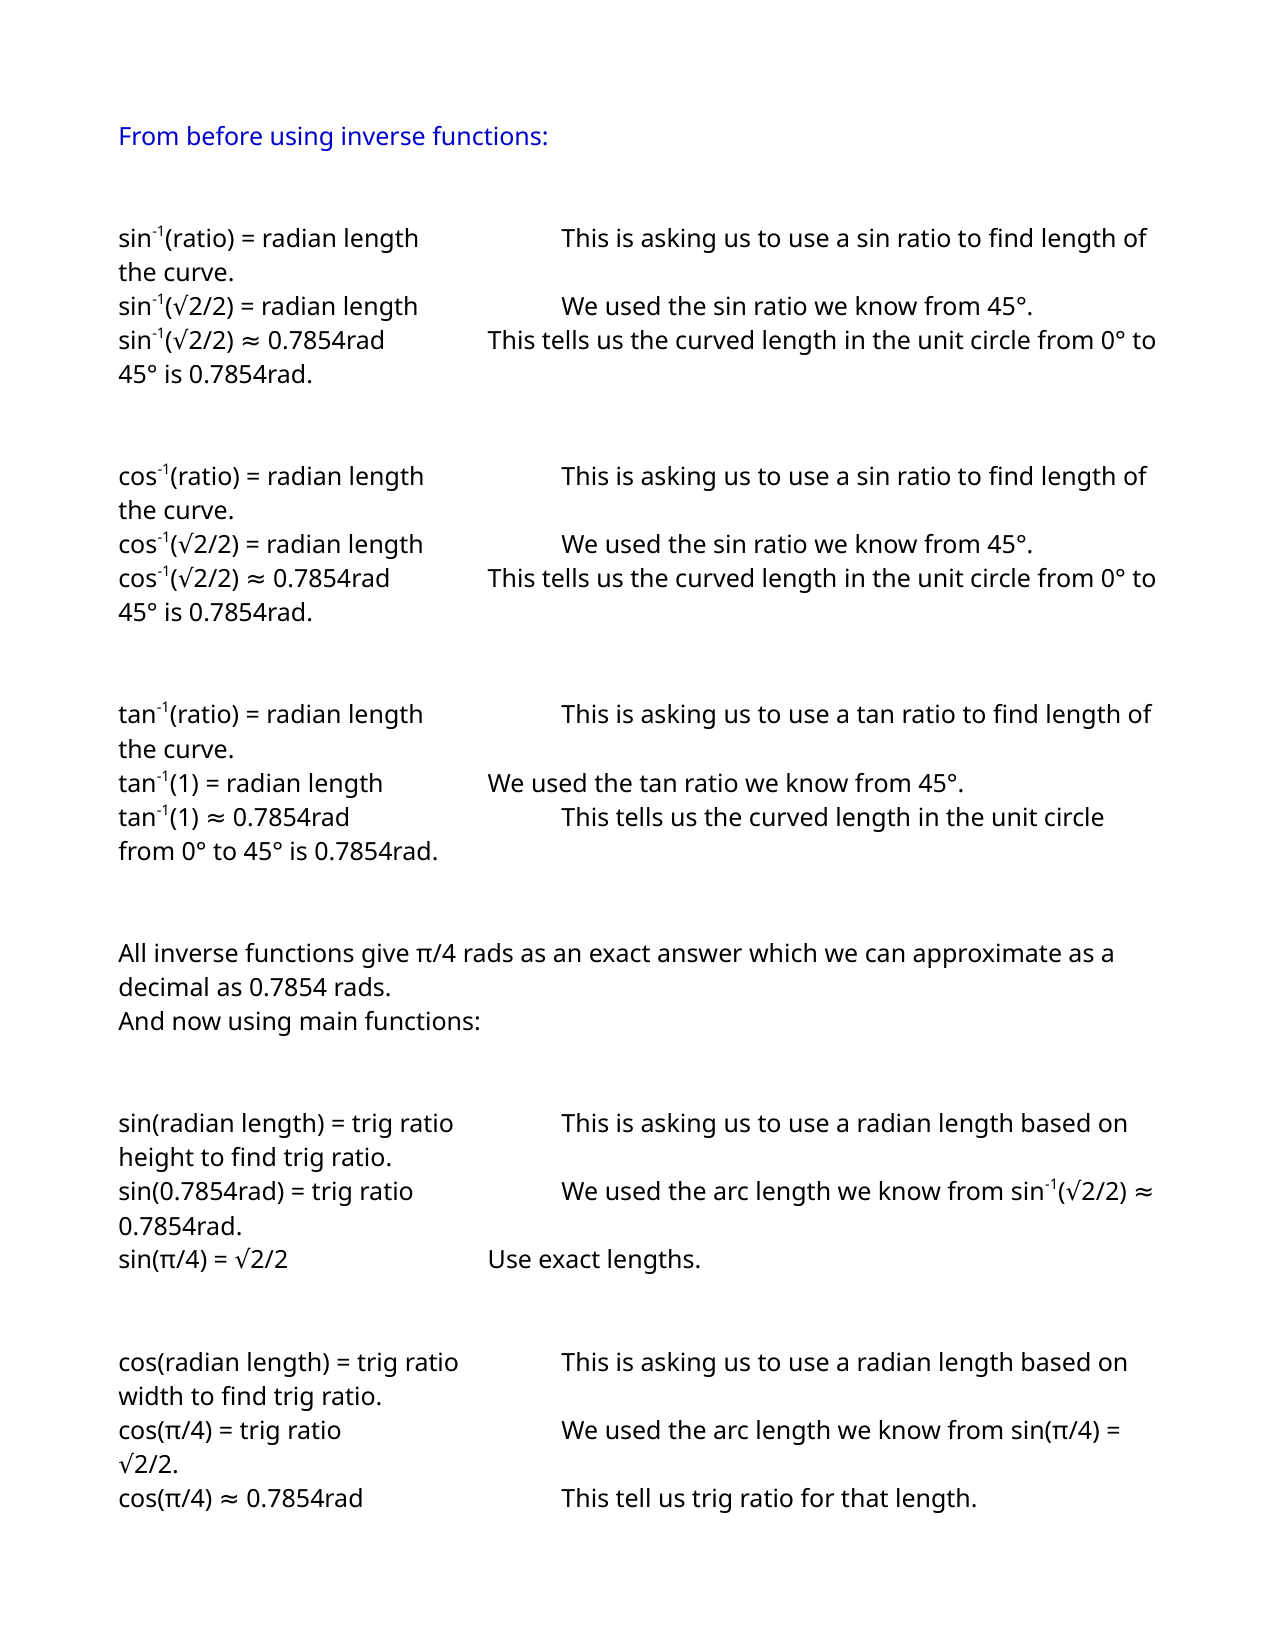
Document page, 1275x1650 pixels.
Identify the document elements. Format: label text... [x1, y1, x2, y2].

text tan-1(1) = radian length We used the tan ratio we know from 45°. [118, 765, 1157, 799]
text And now using main functions: [118, 1004, 1157, 1038]
text cos(π/4) = trig ratio We used the arc length we know from sin(π/4) = √2/2. [118, 1412, 1157, 1481]
text cos-1(ratio) = radian length This is asking us to use a sin ratio to find length of the curve. [118, 459, 1157, 527]
text sin(0.7854rad) = trig ratio We used the arc length we know from sin-1(√2/2) ≈ 0.7854rad. [118, 1174, 1157, 1242]
text All inverse functions give π/4 rads as an exact answer which we can approximate as a decimal as 0.7854 rads. [118, 936, 1157, 1004]
text sin-1(√2/2) ≈ 0.7854rad This tells us the curved length in the unit circle from 0° to 45° is 0.7854rad. [118, 322, 1157, 391]
text sin-1(√2/2) = radian length We used the sin ratio we know from 45°. [118, 288, 1157, 322]
text sin(π/4) = √2/2 Use exact lengths. [118, 1242, 1157, 1276]
text From before using inverse functions: [118, 118, 1157, 152]
text cos(radian length) = trig ratio This is asking us to use a radian length based on width to find trig ratio. [118, 1344, 1157, 1412]
text cos-1(√2/2) ≈ 0.7854rad This tells us the curved length in the unit circle from 0° to 45° is 0.7854rad. [118, 561, 1157, 629]
text cos-1(√2/2) = radian length We used the sin ratio we know from 45°. [118, 527, 1157, 561]
text sin(radian length) = trig ratio This is asking us to use a radian length based on height to find trig ratio. [118, 1106, 1157, 1174]
text cos(π/4) ≈ 0.7854rad This tell us trig ratio for that length. [118, 1481, 1157, 1515]
text tan-1(1) ≈ 0.7854rad This tells us the curved length in the unit circle from 0° to 45° is 0.7854rad. [118, 799, 1157, 867]
text tan-1(ratio) = radian length This is asking us to use a tan ratio to find length of the curve. [118, 697, 1157, 765]
text sin-1(ratio) = radian length This is asking us to use a sin ratio to find length of the curve. [118, 220, 1157, 288]
